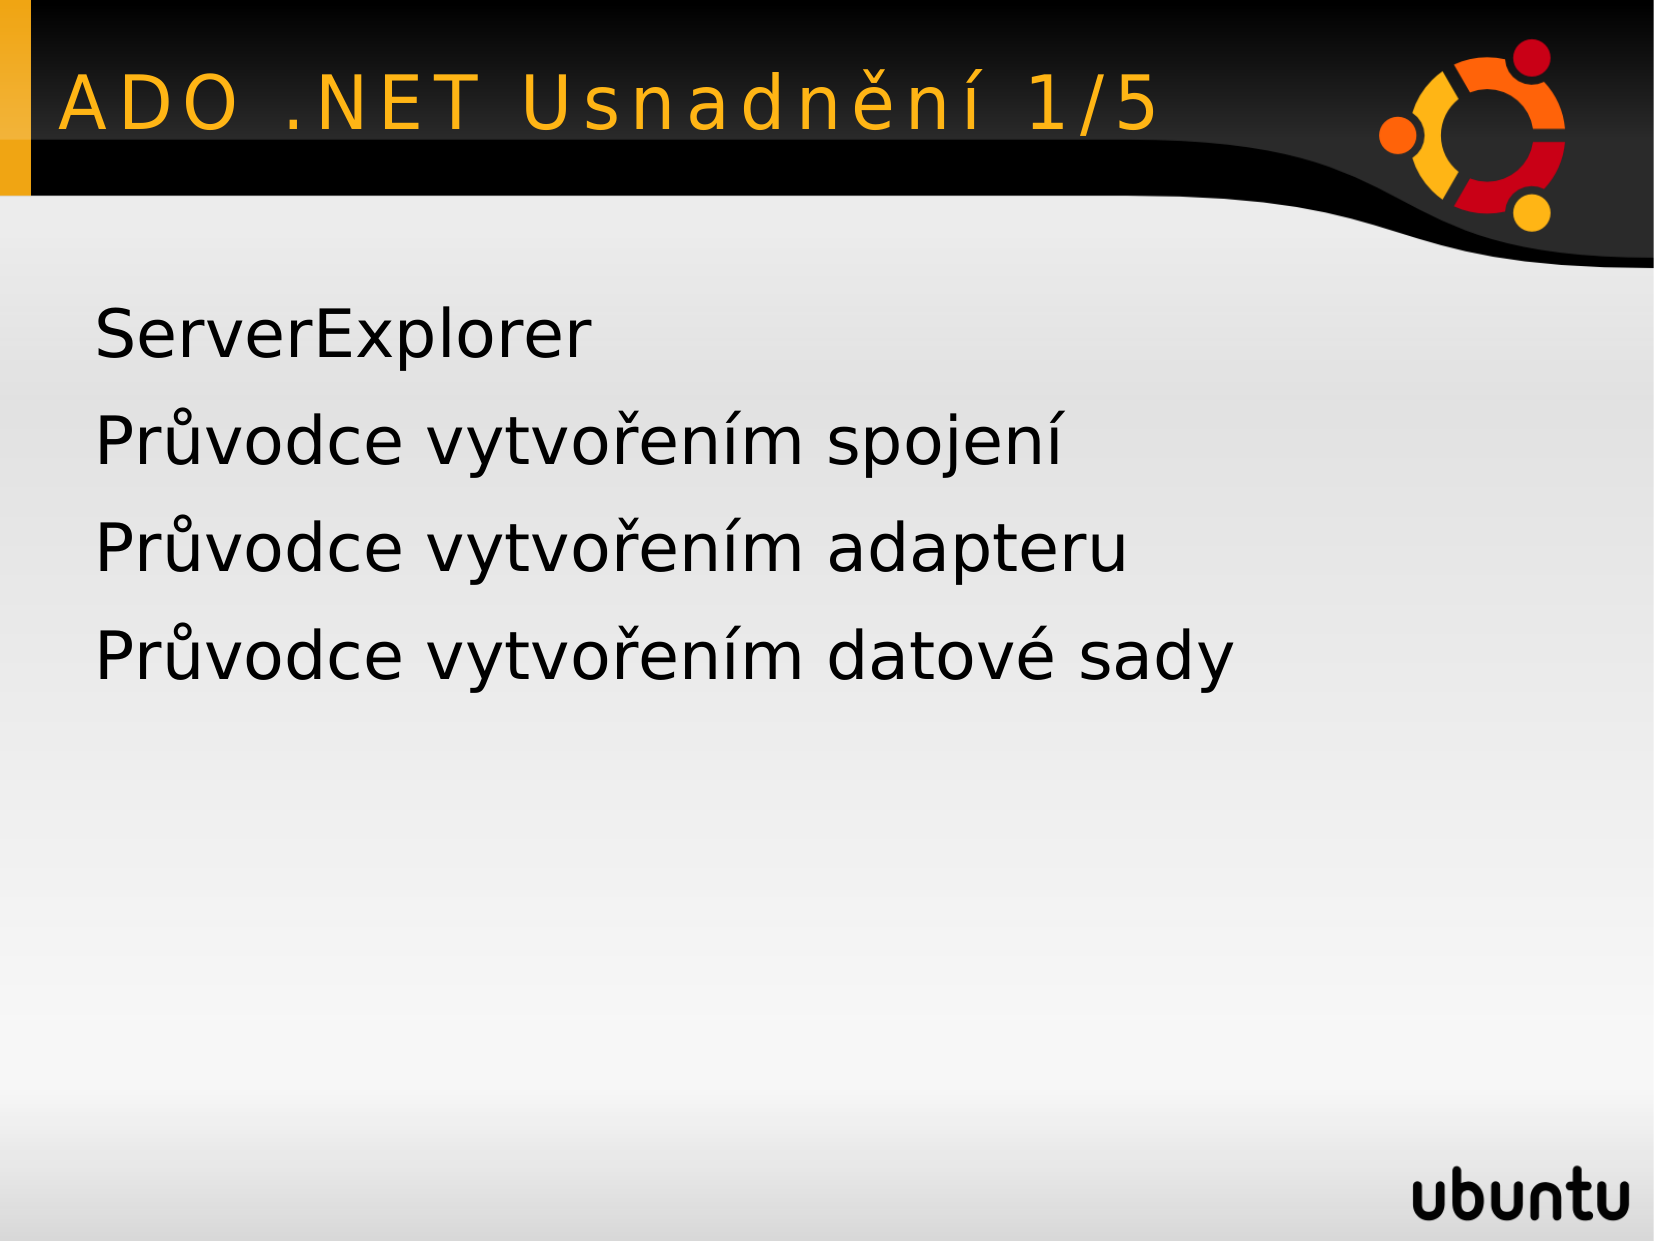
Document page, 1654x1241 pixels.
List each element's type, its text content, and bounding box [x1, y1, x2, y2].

title ADO .NET Usnadnění 1/5 [59, 36, 1270, 171]
list ServerExplorer Průvodce vytvořením spojení Průvodce vytvořením adapteru Průvodce vytvořením datové sady [76, 295, 1565, 1114]
picture [0, 0, 1654, 1241]
